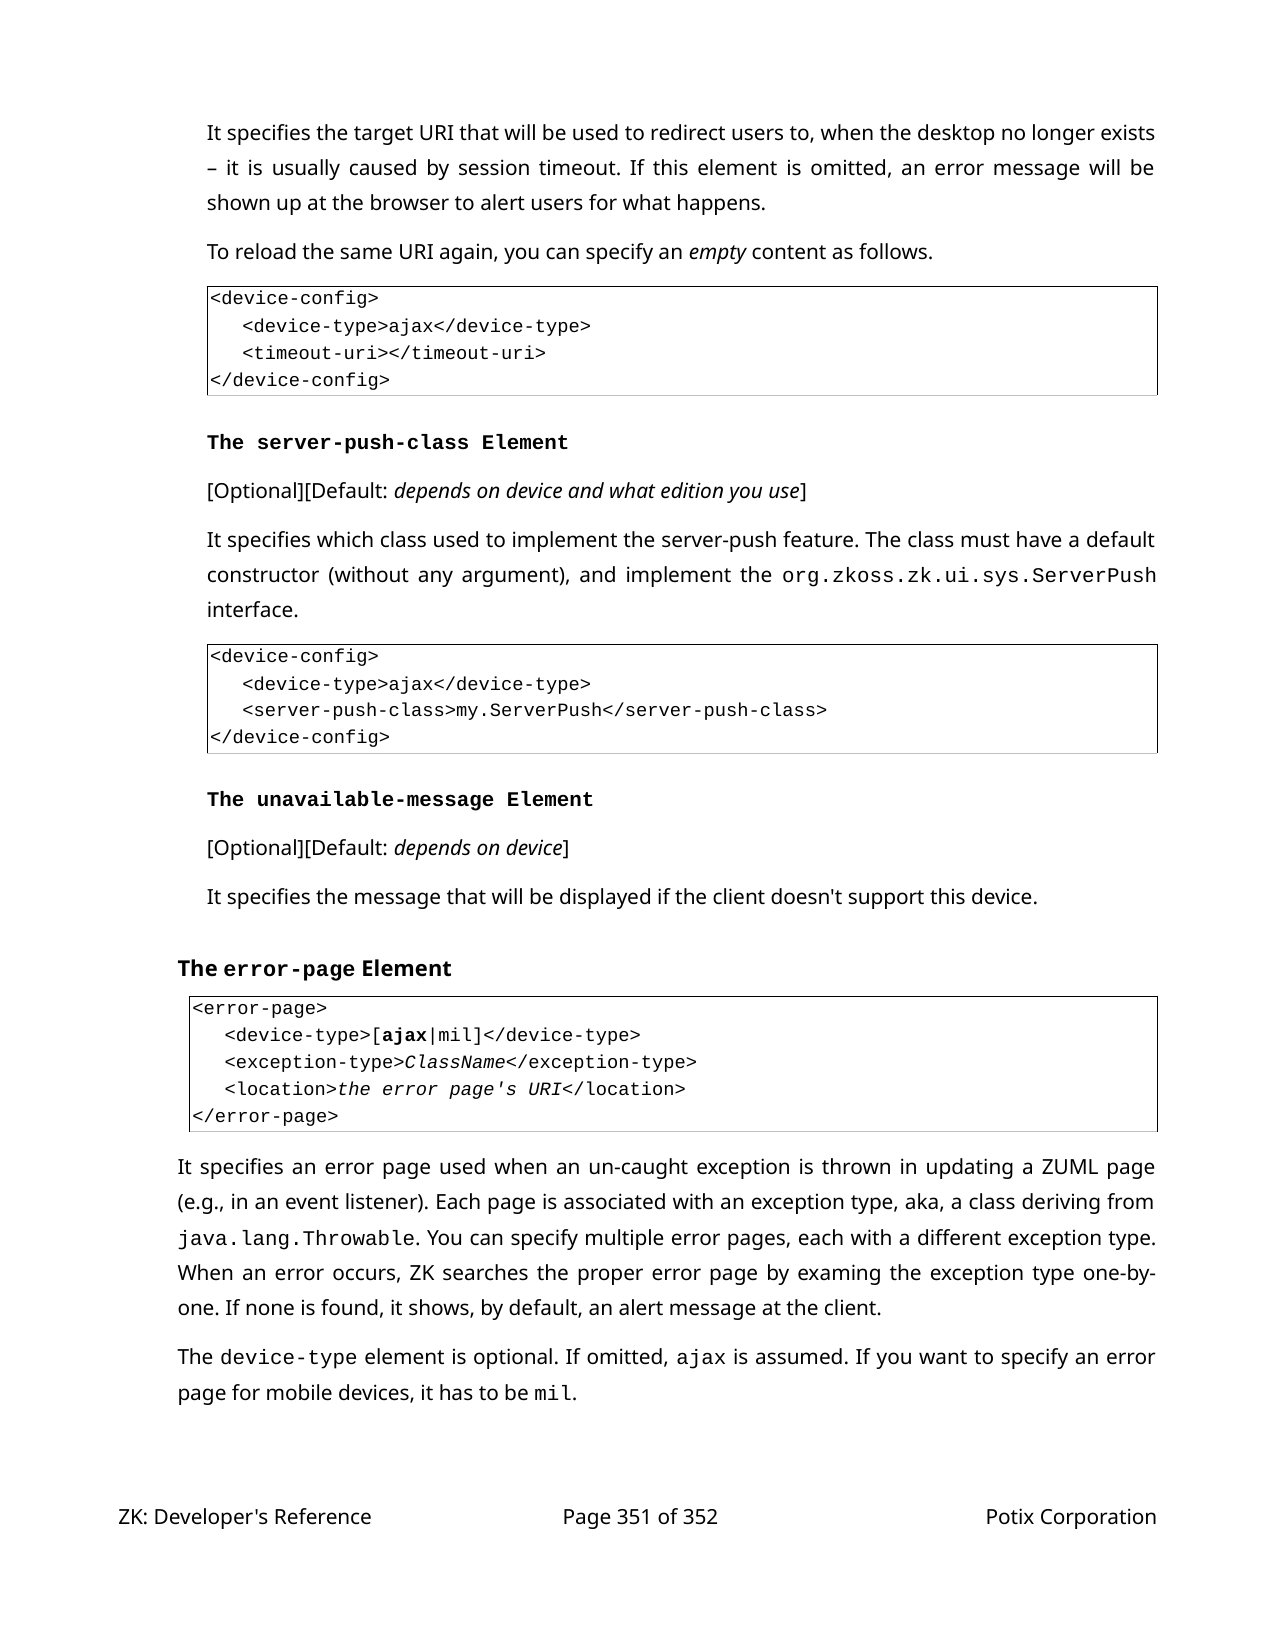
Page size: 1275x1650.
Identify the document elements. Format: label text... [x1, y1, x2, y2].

text To reload the same URI again, you can specify an empty content as follows. [207, 237, 1157, 266]
text The device-type element is optional. If omitted, ajax is assumed. If you want to specify an error page for mobile devices, it has to be mil. [177, 1342, 1157, 1406]
text It specifies the target URI that will be used to redirect users to, when the desktop no longer exists – it is usually caused by session timeout. If this element is omitted, an error message will be shown up at the browser to alert users for what happens. [207, 118, 1157, 217]
text </device-config> [208, 368, 1157, 395]
text It specifies an error page used when an un-caught exception is thrown in updating a ZUML page (e.g., in an event listener). Each page is associated with an exception type, aka, a class deriving from java.lang.Throwable. You can specify multiple error pages, each with a different exception type. When an error occurs, ZK searches the proper error page by examing the exception type one-by-one. If none is found, it shows, by default, an alert message at the client. [177, 1152, 1157, 1322]
text [Optional][Default: depends on device and what edition you use] [207, 476, 1157, 504]
text <timeout-uri></timeout-uri> [208, 341, 1157, 365]
subtitle The error-page Element [177, 953, 1157, 983]
text <exception-type>ClassName</exception-type> [190, 1050, 1157, 1074]
text <device-type>ajax</device-type> [208, 313, 1157, 338]
subtitle The unavailable-message Element [207, 789, 1157, 813]
text It specifies the message that will be displayed if the client doesn't support this device. [207, 882, 1157, 911]
text <error-page> [190, 997, 1157, 1020]
text <device-type>ajax</device-type> <server-push-class>my.ServerPush</server-push-class> [208, 672, 1157, 722]
text <device-config> [208, 287, 1157, 311]
text <device-type>[ajax|mil]</device-type> [190, 1023, 1157, 1047]
text <location>the error page's URI</location> [190, 1077, 1157, 1101]
text <device-config> [208, 645, 1157, 669]
text </error-page> [190, 1104, 1157, 1131]
subtitle The server-push-class Element [207, 432, 1157, 455]
text </device-config> [208, 725, 1157, 753]
text It specifies which class used to implement the server-push feature. The class must have a default constructor (without any argument), and implement the org.zkoss.zk.ui.sys.ServerPush interface. [207, 525, 1157, 624]
text [Optional][Default: depends on device] [207, 833, 1157, 862]
